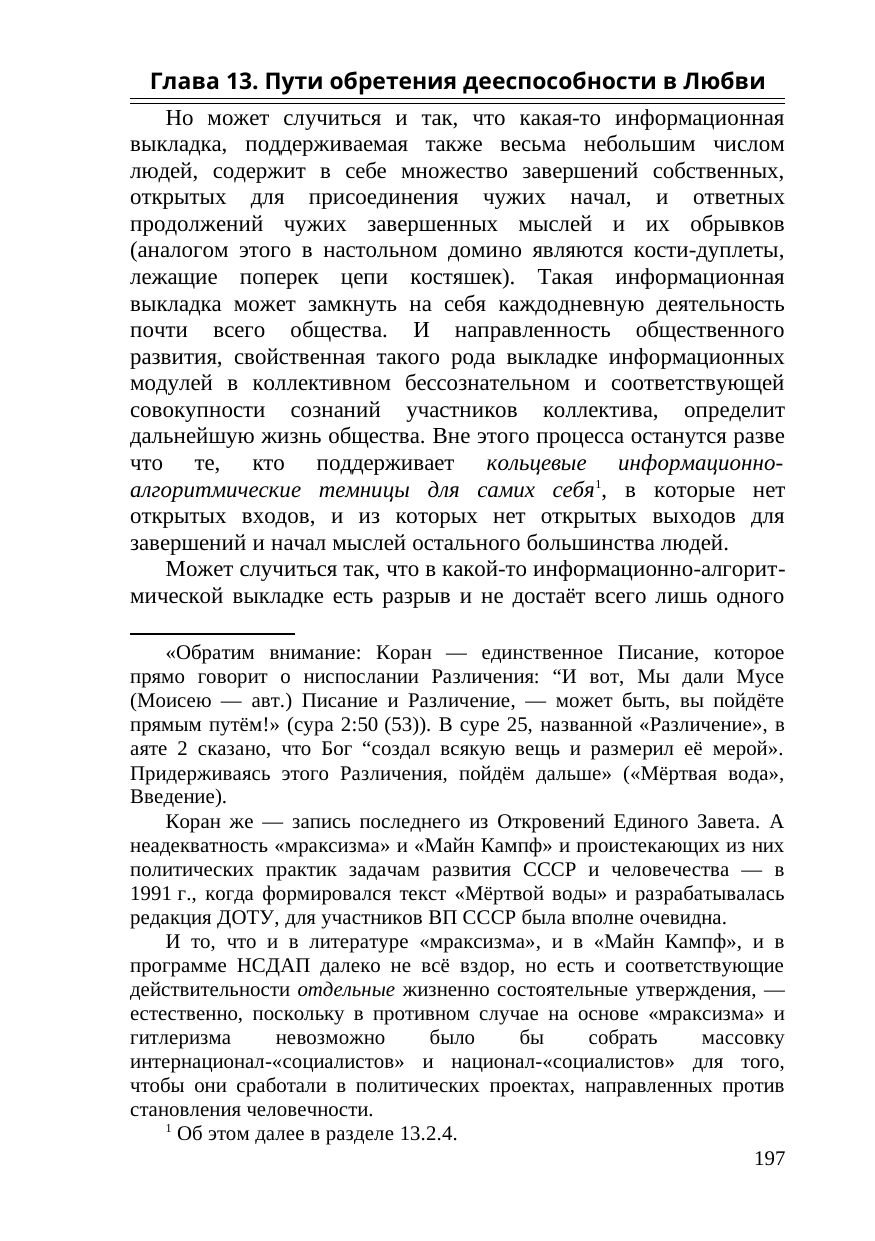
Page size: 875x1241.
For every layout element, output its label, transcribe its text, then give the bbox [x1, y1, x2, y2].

text «Обратим внимание: Коран — единственное Писание, которое прямо говорит о ниспослании Различения: “И вот, Мы дали Мусе (Моисею — авт.) Писание и Различение, — может быть, вы пойдёте прямым путём!» (сура 2:50 (53)). В суре 25, названной «Различение», в аяте 2 сказано, что Бог “создал всякую вещь и размерил её мерой». Придерживаясь этого Различения, пойдём дальше» («Мёртвая вода», Введение). [130, 640, 785, 808]
text Но может случиться и так, что какая-то информационная выкладка, поддерживаемая также весьма небольшим числом людей, содержит в себе множество завершений собственных, открытых для присоединения чужих начал, и ответных продолжений чужих завершенных мыслей и их обрывков (аналогом этого в настольном домино являются кости-дуплеты, лежащие поперек цепи костяшек). Такая информационная выкладка может замкнуть на себя каждодневную деятельность почти всего общества. И направленность общественного развития, свойственная такого рода выкладке информационных модулей в коллективном бессознательном и соответствующей совокупности сознаний участников коллектива, определит дальнейшую жизнь общества. Вне этого процесса останутся разве что те, кто поддерживает кольцевые информационно-алгоритмические темницы для самих себя, в которые нет открытых входов, и из которых нет открытых выходов для завершений и начал мыслей остального большинства людей. [130, 104, 785, 555]
text Об этом далее в разделе 13.2.4. [130, 1121, 785, 1145]
text Коран же — запись последнего из Откровений Единого Завета. А неадекватность «мраксизма» и «Майн Кампф» и проистекающих из них политических практик задачам развития СССР и человечества — в 1991 г., когда формировался текст «Мёртвой воды» и разрабатывалась редакция ДОТУ, для участников ВП СССР была вполне очевидна. [130, 808, 785, 929]
text И то, что и в литературе «мраксизма», и в «Майн Кампф», и в программе НСДАП далеко не всё вздор, но есть и соответствующие действительности отдельные жизненно состоятельные утверждения, — естественно, поскольку в противном случае на основе «мраксизма» и гитлеризма невозможно было бы собрать массовку интернационал-«социалистов» и национал-«социалистов» для того, чтобы они сработали в политических проектах, направленных против становления человечности. [130, 929, 785, 1121]
text Может случиться так, что в какой-то информационно-алгорит­мической выкладке есть разрыв и не достаёт всего лишь одного [130, 555, 785, 608]
